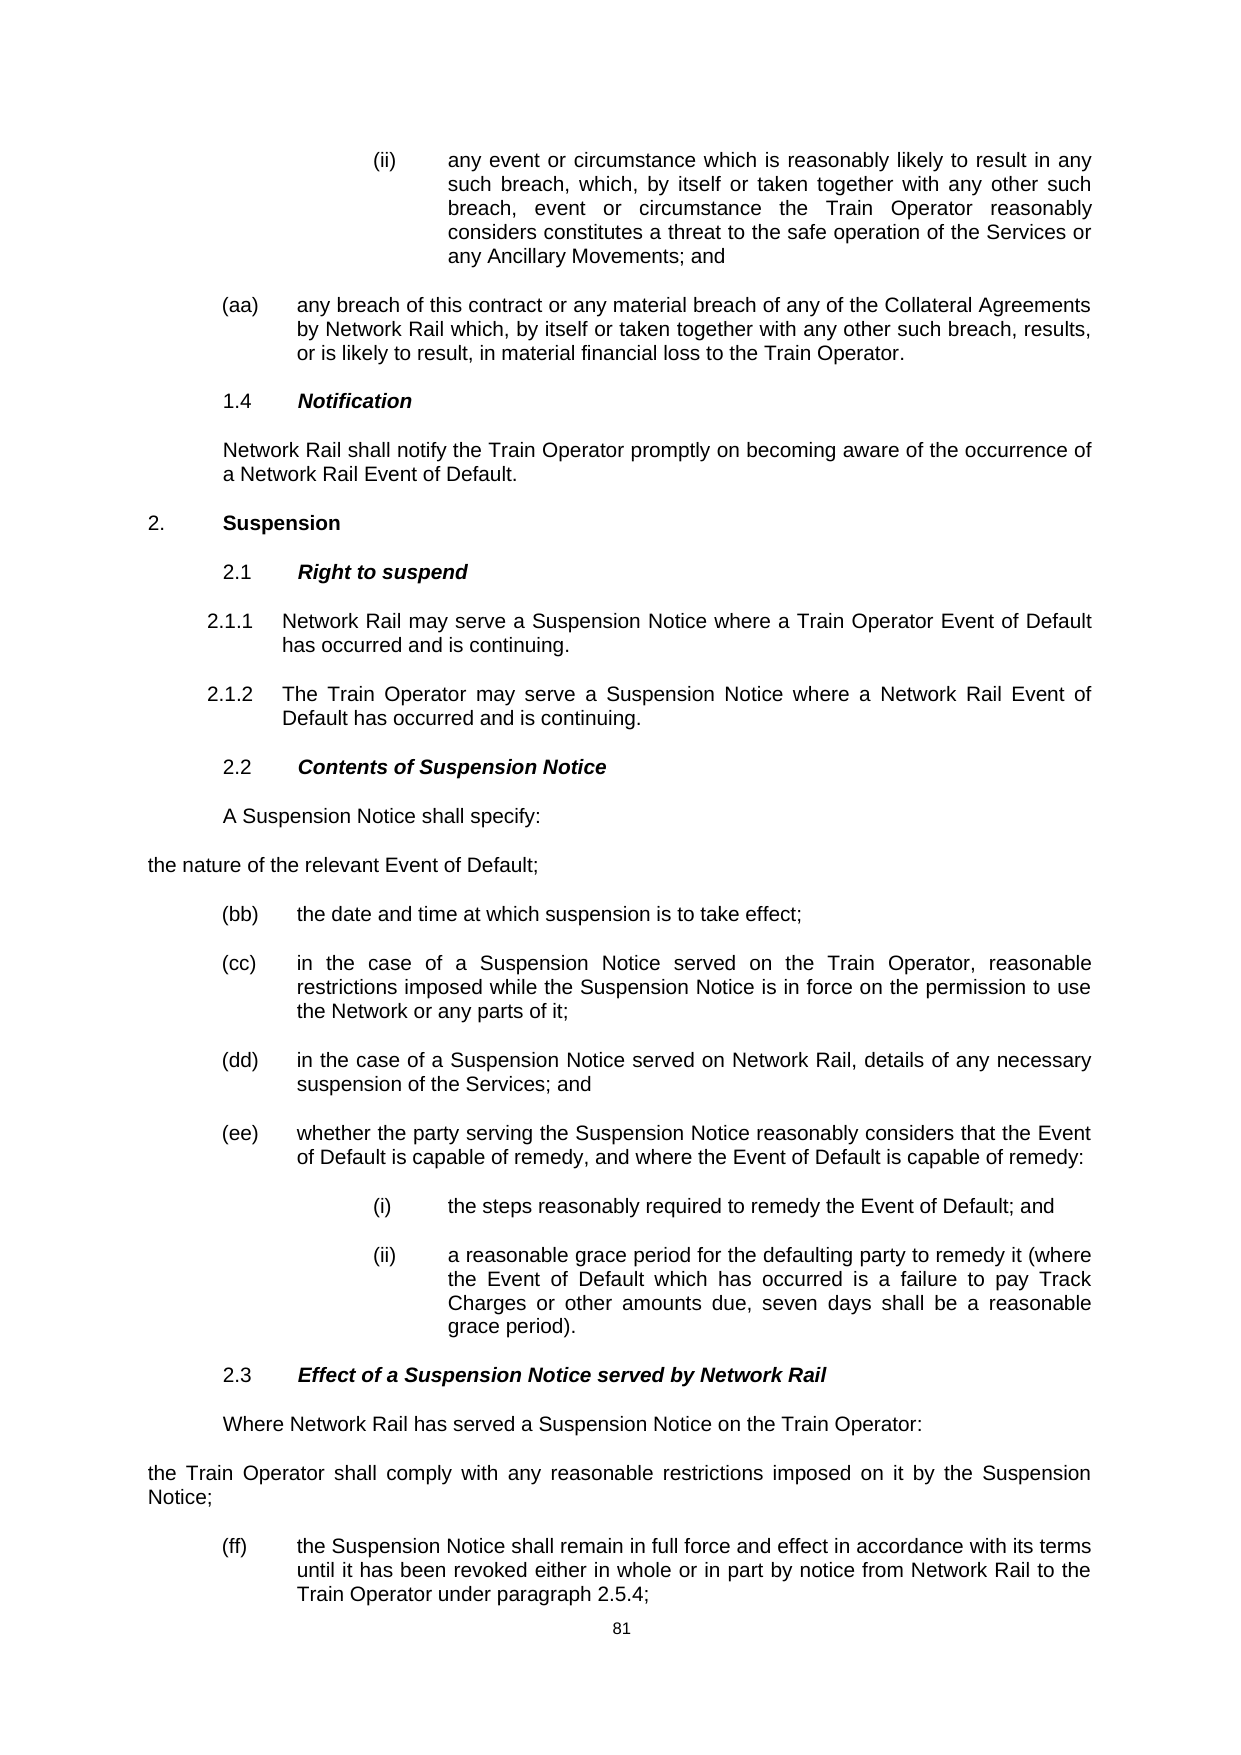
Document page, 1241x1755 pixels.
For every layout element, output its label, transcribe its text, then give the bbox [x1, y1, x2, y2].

subtitle the Train Operator shall comply with any reasonable restrictions imposed on it by the Suspension Notice; [148, 1461, 1093, 1509]
subtitle the date and time at which suspension is to take effect; [222, 902, 1093, 926]
text A Suspension Notice shall specify: [223, 804, 1093, 828]
subtitle a reasonable grace period for the defaulting party to remedy it (where the Event of Default which has occurred is a failure to pay Track Charges or other amounts due, seven days shall be a reasonable grace period). [373, 1242, 1093, 1338]
list Effect of a Suspension Notice served by Network Rail [223, 1363, 1093, 1387]
list Contents of Suspension Notice [223, 755, 1093, 779]
subtitle in the case of a Suspension Notice served on the Train Operator, reasonable restrictions imposed while the Suspension Notice is in force on the permission to use the Network or any parts of it; [222, 951, 1093, 1023]
subtitle any breach of this contract or any material breach of any of the Collateral Agreements by Network Rail which, by itself or taken together with any other such breach, results, or is likely to result, in material financial loss to the Train Operator. [222, 292, 1093, 364]
list Suspension [148, 511, 1093, 535]
list Network Rail may serve a Suspension Notice where a Train Operator Event of Default has occurred and is continuing. [207, 609, 1093, 657]
subtitle in the case of a Suspension Notice served on Network Rail, details of any necessary suspension of the Services; and [222, 1048, 1093, 1096]
subtitle the steps reasonably required to remedy the Event of Default; and [373, 1193, 1093, 1217]
text Network Rail shall notify the Train Operator promptly on becoming aware of the occurrence of a Network Rail Event of Default. [223, 438, 1093, 486]
list Right to suspend [223, 560, 1093, 584]
subtitle whether the party serving the Suspension Notice reasonably considers that the Event of Default is capable of remedy, and where the Event of Default is capable of remedy: [222, 1121, 1093, 1168]
list The Train Operator may serve a Suspension Notice where a Network Rail Event of Default has occurred and is continuing. [207, 682, 1093, 730]
text Where Network Rail has served a Suspension Notice on the Train Operator: [223, 1412, 1093, 1436]
subtitle the nature of the relevant Event of Default; [148, 853, 1093, 877]
subtitle the Suspension Notice shall remain in full force and effect in accordance with its terms until it has been revoked either in whole or in part by notice from Network Rail to the Train Operator under paragraph 2.5.4; [222, 1534, 1093, 1606]
list Notification [223, 389, 1093, 413]
subtitle any event or circumstance which is reasonably likely to result in any such breach, which, by itself or taken together with any other such breach, event or circumstance the Train Operator reasonably considers constitutes a threat to the safe operation of the Services or any Ancillary Movements; and [373, 148, 1093, 267]
